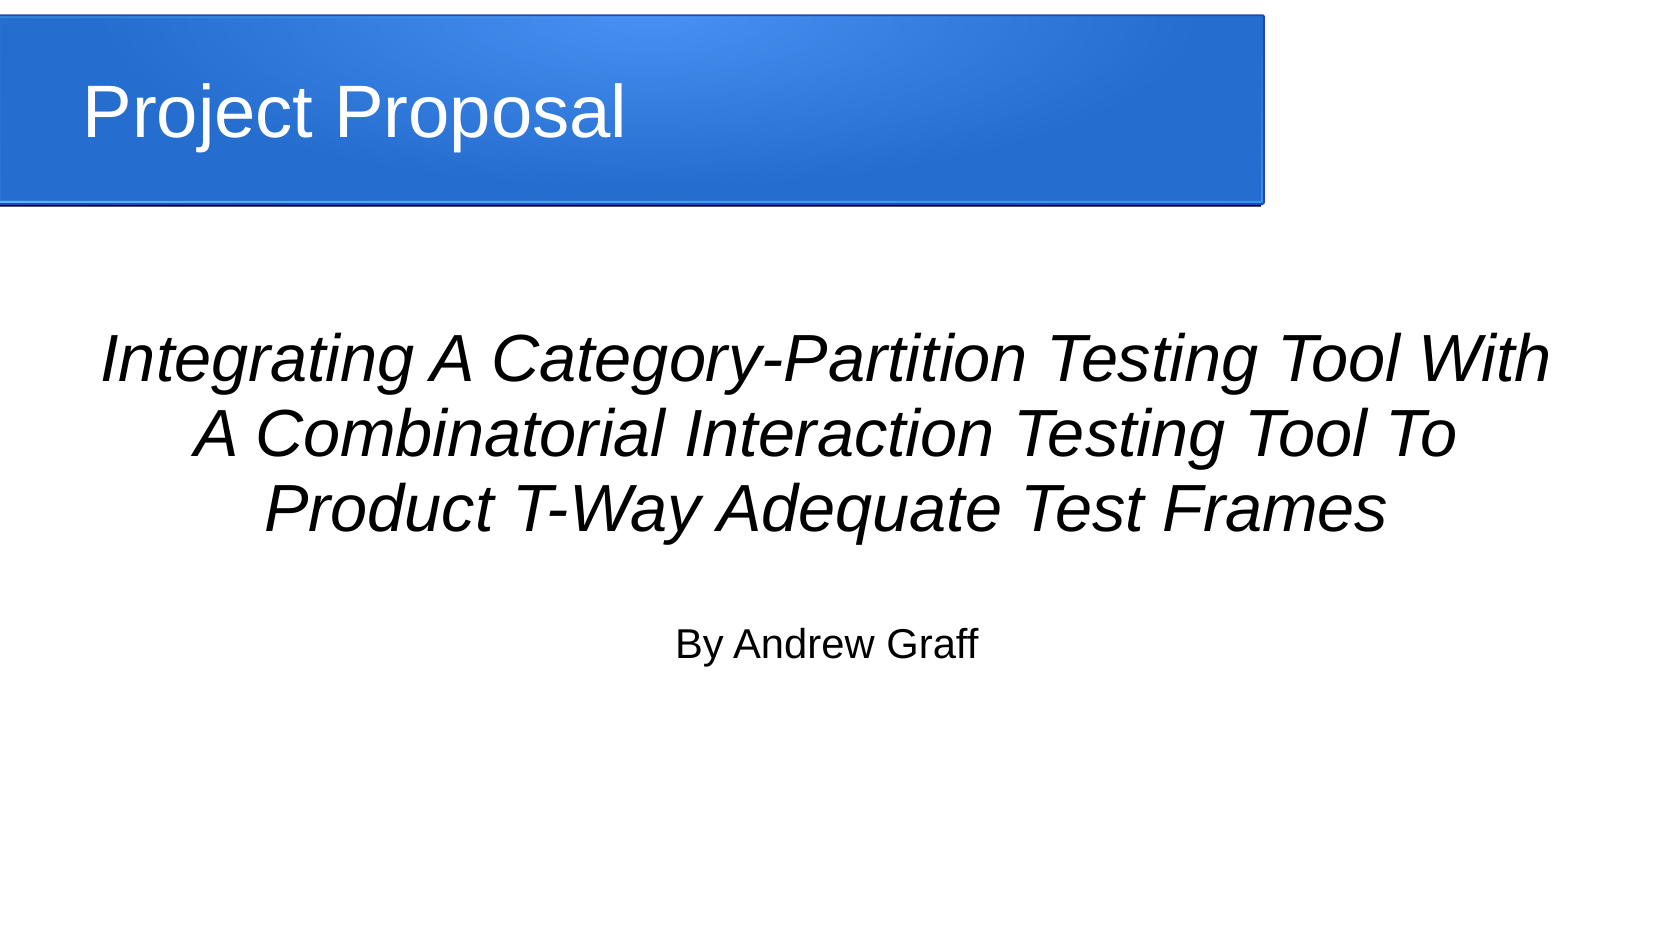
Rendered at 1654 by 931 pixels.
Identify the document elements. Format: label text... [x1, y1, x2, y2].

subtitle Integrating A Category-Partition Testing Tool With A Combinatorial Interaction Testing Tool To Product T-Way Adequate Test Frames By Andrew Graff [82, 224, 1571, 764]
title Project Proposal [82, 35, 1235, 189]
